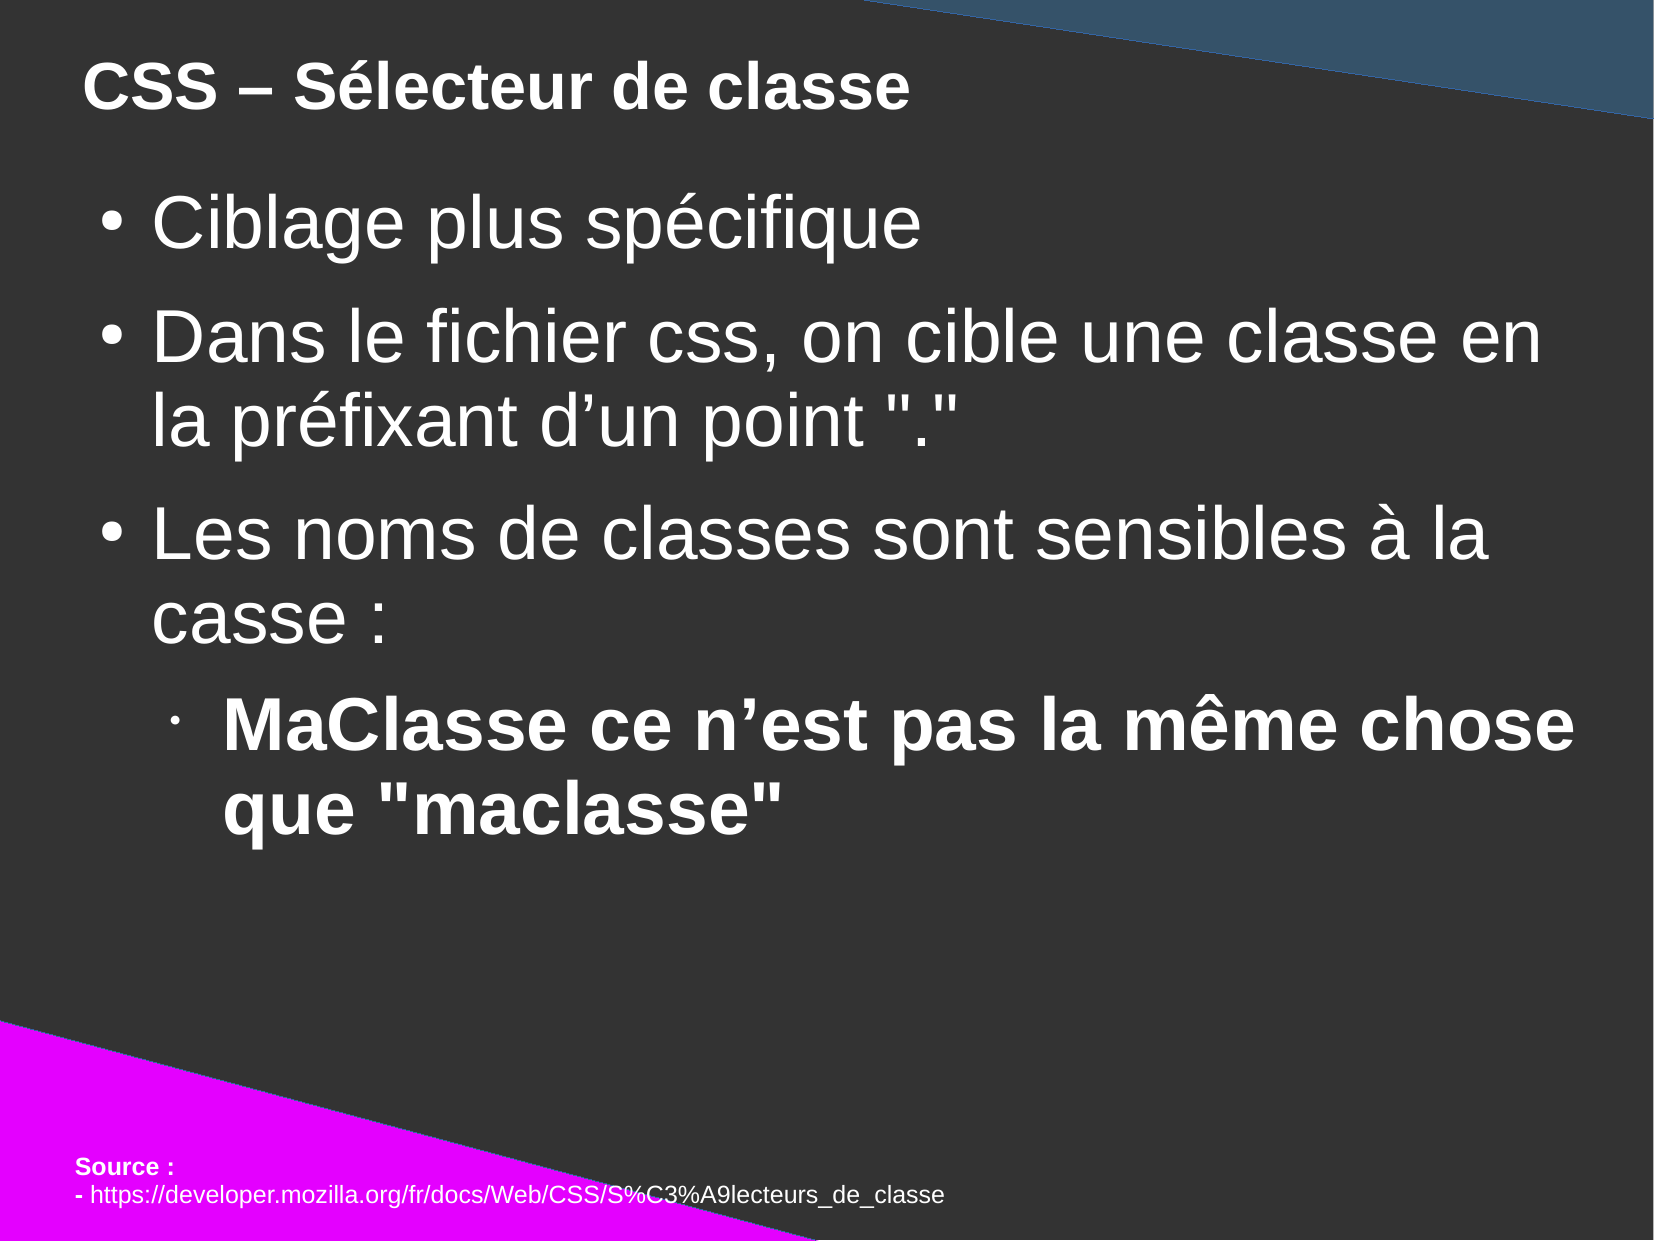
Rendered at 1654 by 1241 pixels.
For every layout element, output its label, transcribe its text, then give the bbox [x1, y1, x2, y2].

list Ciblage plus spécifique Dans le fichier css, on cible une classe en la préfixant d’un point "." Les noms de classes sont sensibles à la casse : MaClasse ce n’est pas la même chose que "maclasse" [80, 180, 1605, 1080]
text_box [0, 1020, 463, 1241]
text_box Source : - https://developer.mozilla.org/fr/docs/Web/CSS/S%C3%A9lecteurs_de_classe [60, 1145, 1546, 1241]
title CSS – Sélecteur de classe [82, 49, 1571, 152]
text_box [864, 0, 1654, 119]
